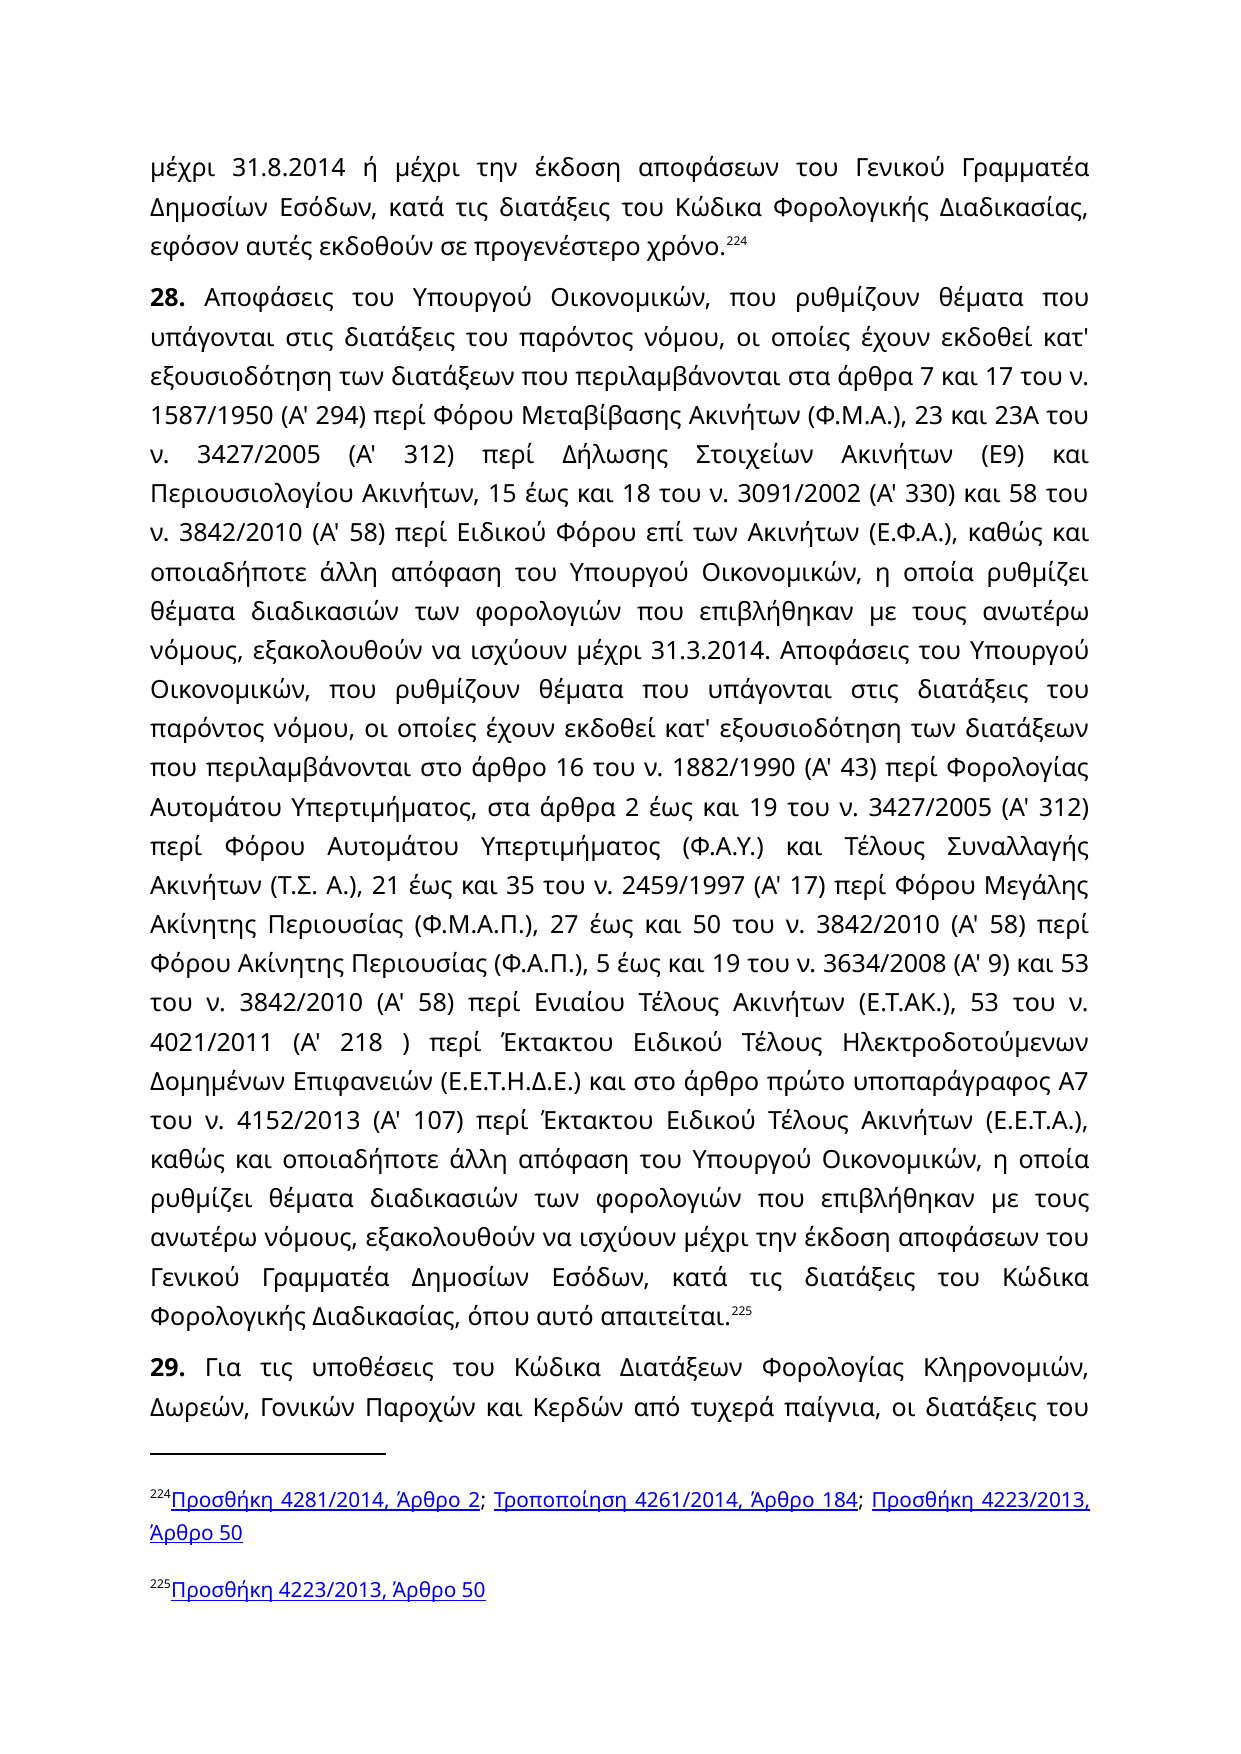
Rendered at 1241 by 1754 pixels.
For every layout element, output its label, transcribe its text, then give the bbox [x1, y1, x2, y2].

text 29. Για τις υποθέσεις του Κώδικα Διατάξεων Φορολογίας Κληρονομιών, Δωρεών, Γονικών Παροχών και Κερδών από τυχερά παίγνια, οι διατάξεις του [150, 1350, 1090, 1423]
text 28. Αποφάσεις του Υπουργού Οικονομικών, που ρυθμίζουν θέματα που υπάγονται στις διατάξεις του παρόντος νόμου, οι οποίες έχουν εκδοθεί κατ' εξουσιοδότηση των διατάξεων που περιλαμβάνονται στα άρθρα 7 και 17 του ν. 1587/1950 (Α' 294) περί Φόρου Μεταβίβασης Ακινήτων (Φ.Μ.Α.), 23 και 23Α του ν. 3427/2005 (Α' 312) περί Δήλωσης Στοιχείων Ακινήτων (Ε9) και Περιουσιολογίου Ακινήτων, 15 έως και 18 του ν. 3091/2002 (Α' 330) και 58 του ν. 3842/2010 (Α' 58) περί Ειδικού Φόρου επί των Ακινήτων (Ε.Φ.Α.), καθώς και οποιαδήποτε άλλη απόφαση του Υπουργού Οικονομικών, η οποία ρυθμίζει θέματα διαδικασιών των φορολογιών που επιβλήθηκαν με τους ανωτέρω νόμους, εξακολουθούν να ισχύουν μέχρι 31.3.2014. Αποφάσεις του Υπουργού Οικονομικών, που ρυθμίζουν θέματα που υπάγονται στις διατάξεις του παρόντος νόμου, οι οποίες έχουν εκδοθεί κατ' εξουσιοδότηση των διατάξεων που περιλαμβάνονται στο άρθρο 16 του ν. 1882/1990 (Α' 43) περί Φορολογίας Αυτομάτου Υπερτιμήματος, στα άρθρα 2 έως και 19 του ν. 3427/2005 (Α' 312) περί Φόρου Αυτομάτου Υπερτιμήματος (Φ.Α.Υ.) και Τέλους Συναλλαγής Ακινήτων (Τ.Σ. Α.), 21 έως και 35 του ν. 2459/1997 (Α' 17) περί Φόρου Μεγάλης Ακίνητης Περιουσίας (Φ.Μ.Α.Π.), 27 έως και 50 του ν. 3842/2010 (Α' 58) περί Φόρου Ακίνητης Περιουσίας (Φ.Α.Π.), 5 έως και 19 του ν. 3634/2008 (Α' 9) και 53 του ν. 3842/2010 (Α' 58) περί Ενιαίου Τέλους Ακινήτων (Ε.Τ.ΑΚ.), 53 του ν. 4021/2011 (Α' 218 ) περί Έκτακτου Ειδικού Τέλους Ηλεκτροδοτούμενων Δομημένων Επιφανειών (Ε.Ε.Τ.Η.Δ.Ε.) και στο άρθρο πρώτο υποπαράγραφος Α7 του ν. 4152/2013 (Α' 107) περί Έκτακτου Ειδικού Τέλους Ακινήτων (Ε.Ε.Τ.Α.), καθώς και οποιαδήποτε άλλη απόφαση του Υπουργού Οικονομικών, η οποία ρυθμίζει θέματα διαδικασιών των φορολογιών που επιβλήθηκαν με τους ανωτέρω νόμους, εξακολουθούν να ισχύουν μέχρι την έκδοση αποφάσεων του Γενικού Γραμματέα Δημοσίων Εσόδων, κατά τις διατάξεις του Κώδικα Φορολογικής Διαδικασίας, όπου αυτό απαιτείται. [150, 280, 1090, 1332]
text Προσθήκη 4223/2013, Άρθρο 50 [150, 1576, 1090, 1604]
text μέχρι 31.8.2014 ή μέχρι την έκδοση αποφάσεων του Γενικού Γραμματέα Δημοσίων Εσόδων, κατά τις διατάξεις του Κώδικα Φορολογικής Διαδικασίας, εφόσον αυτές εκδοθούν σε προγενέστερο χρόνο. [150, 150, 1090, 262]
text Προσθήκη 4281/2014, Άρθρο 2; Τροποποίηση 4261/2014, Άρθρο 184; Προσθήκη 4223/2013, Άρθρο 50 [150, 1485, 1090, 1546]
